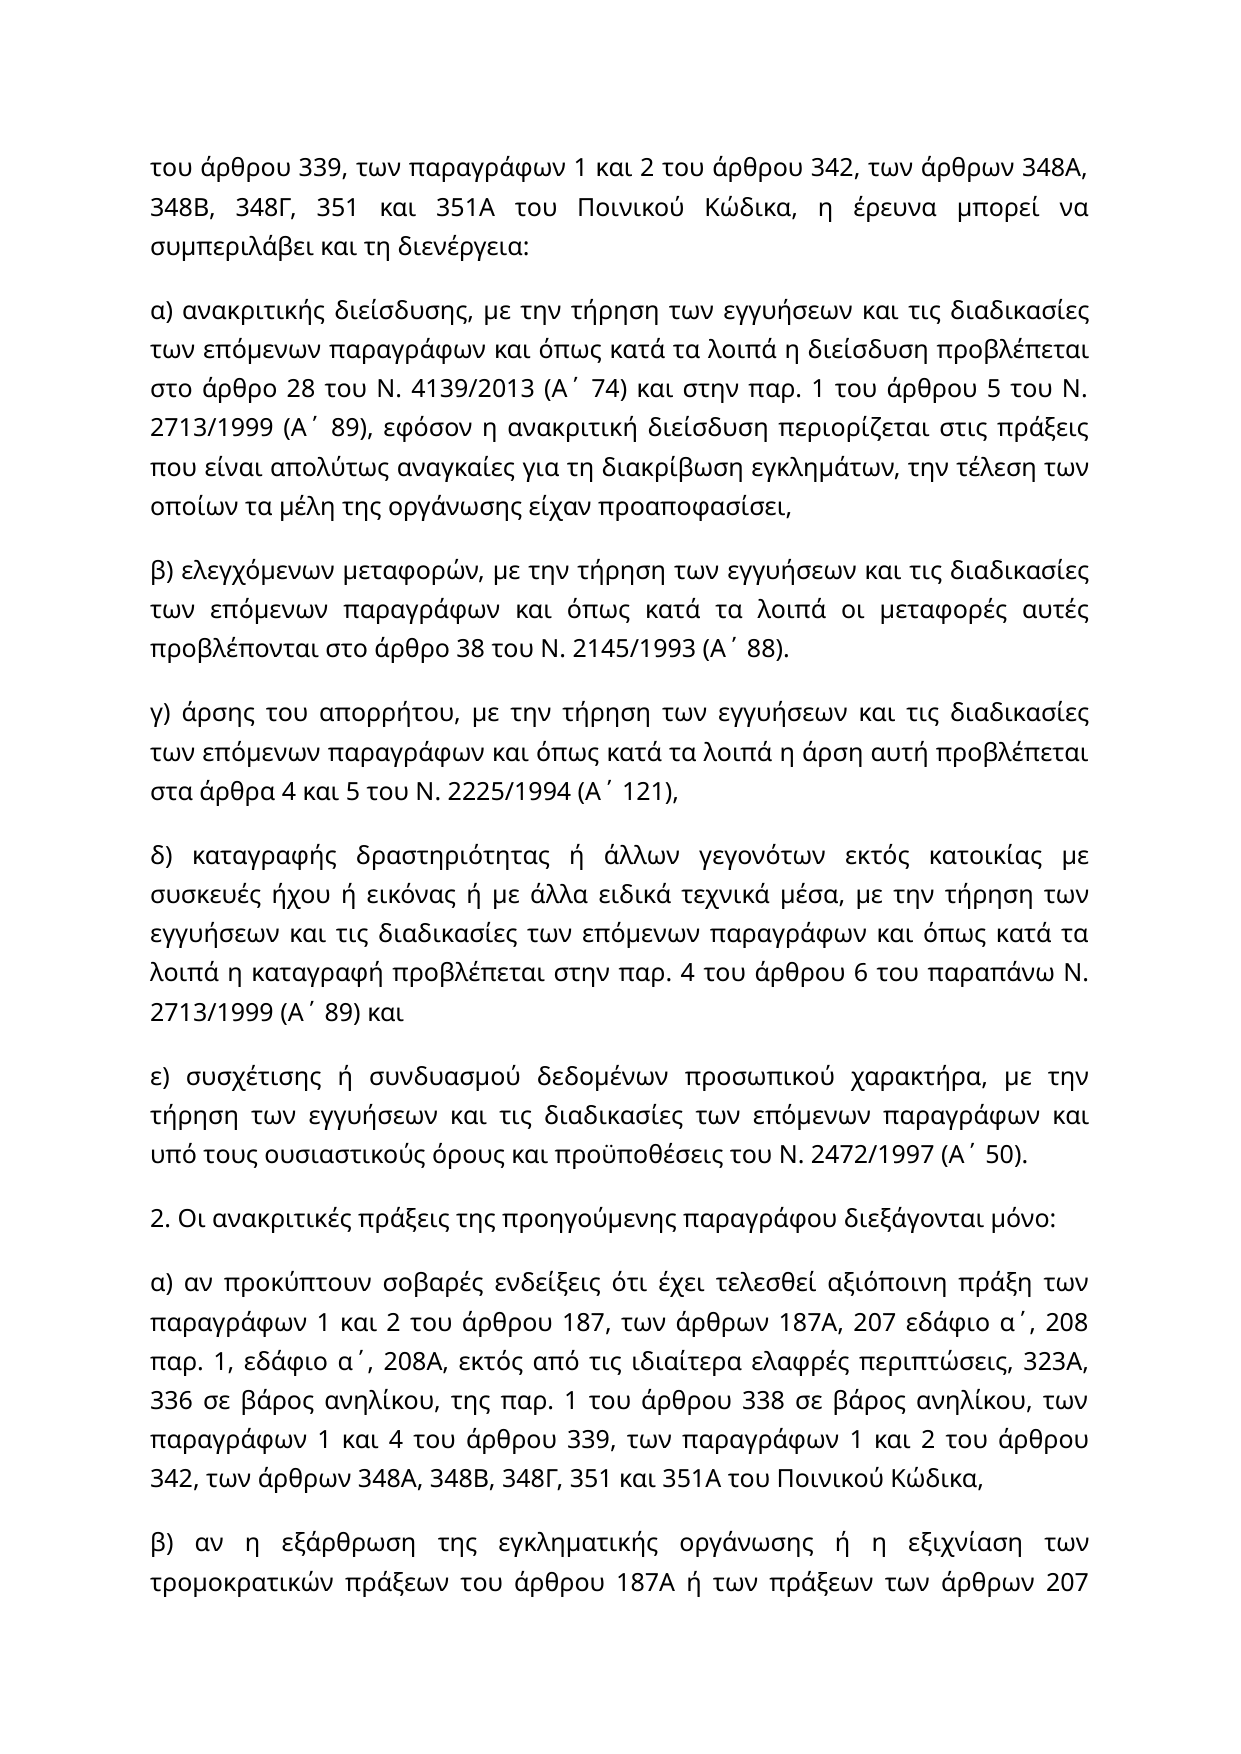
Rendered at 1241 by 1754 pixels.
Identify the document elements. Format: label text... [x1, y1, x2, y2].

text ε) συσχέτισης ή συνδυασμού δεδομένων προσωπικού χαρακτήρα, με την τήρηση των εγγυήσεων και τις διαδικασίες των επόμενων παραγράφων και υπό τους ουσιαστικούς όρους και προϋποθέσεις του N. 2472/1997 (Α΄ 50). [150, 1058, 1090, 1171]
text β) αν η εξάρθρωση της εγκληματικής οργάνωσης ή η εξιχνίαση των τρομοκρατικών πράξεων του άρθρου 187Α ή των πράξεων των άρθρων 207 [150, 1525, 1090, 1598]
text α) ανακριτικής διείσδυσης, με την τήρηση των εγγυήσεων και τις διαδικασίες των επόμενων παραγράφων και όπως κατά τα λοιπά η διείσδυση προβλέπεται στο άρθρο 28 του N. 4139/2013 (Α΄ 74) και στην παρ. 1 του άρθρου 5 του N. 2713/1999 (Α΄ 89), εφόσον η ανακριτική διείσδυση περιορίζεται στις πράξεις που είναι απολύτως αναγκαίες για τη διακρίβωση εγκλημάτων, την τέλεση των οποίων τα μέλη της οργάνωσης είχαν προαποφασίσει, [150, 292, 1090, 522]
text του άρθρου 339, των παραγράφων 1 και 2 του άρθρου 342, των άρθρων 348Α, 348Β, 348Γ, 351 και 351Α του Ποινικού Κώδικα, η έρευνα μπορεί να συμπεριλάβει και τη διενέργεια: [150, 150, 1090, 262]
text 2. Οι ανακριτικές πράξεις της προηγούμενης παραγράφου διεξάγονται μόνο: [150, 1201, 1090, 1235]
text δ) καταγραφής δραστηριότητας ή άλλων γεγονότων εκτός κατοικίας με συσκευές ήχου ή εικόνας ή με άλλα ειδικά τεχνικά μέσα, με την τήρηση των εγγυήσεων και τις διαδικασίες των επόμενων παραγράφων και όπως κατά τα λοιπά η καταγραφή προβλέπεται στην παρ. 4 του άρθρου 6 του παραπάνω N. 2713/1999 (Α΄ 89) και [150, 837, 1090, 1028]
text γ) άρσης του απορρήτου, με την τήρηση των εγγυήσεων και τις διαδικασίες των επόμενων παραγράφων και όπως κατά τα λοιπά η άρση αυτή προβλέπεται στα άρθρα 4 και 5 του N. 2225/1994 (Α΄ 121), [150, 695, 1090, 807]
text α) αν προκύπτουν σοβαρές ενδείξεις ότι έχει τελεσθεί αξιόποινη πράξη των παραγράφων 1 και 2 του άρθρου 187, των άρθρων 187Α, 207 εδάφιο α΄, 208 παρ. 1, εδάφιο α΄, 208Α, εκτός από τις ιδιαίτερα ελαφρές περιπτώσεις, 323Α, 336 σε βάρος ανηλίκου, της παρ. 1 του άρθρου 338 σε βάρος ανηλίκου, των παραγράφων 1 και 4 του άρθρου 339, των παραγράφων 1 και 2 του άρθρου 342, των άρθρων 348Α, 348Β, 348Γ, 351 και 351Α του Ποινικού Κώδικα, [150, 1265, 1090, 1495]
text β) ελεγχόμενων μεταφορών, με την τήρηση των εγγυήσεων και τις διαδικασίες των επόμενων παραγράφων και όπως κατά τα λοιπά οι μεταφορές αυτές προβλέπονται στο άρθρο 38 του N. 2145/1993 (Α΄ 88). [150, 552, 1090, 665]
